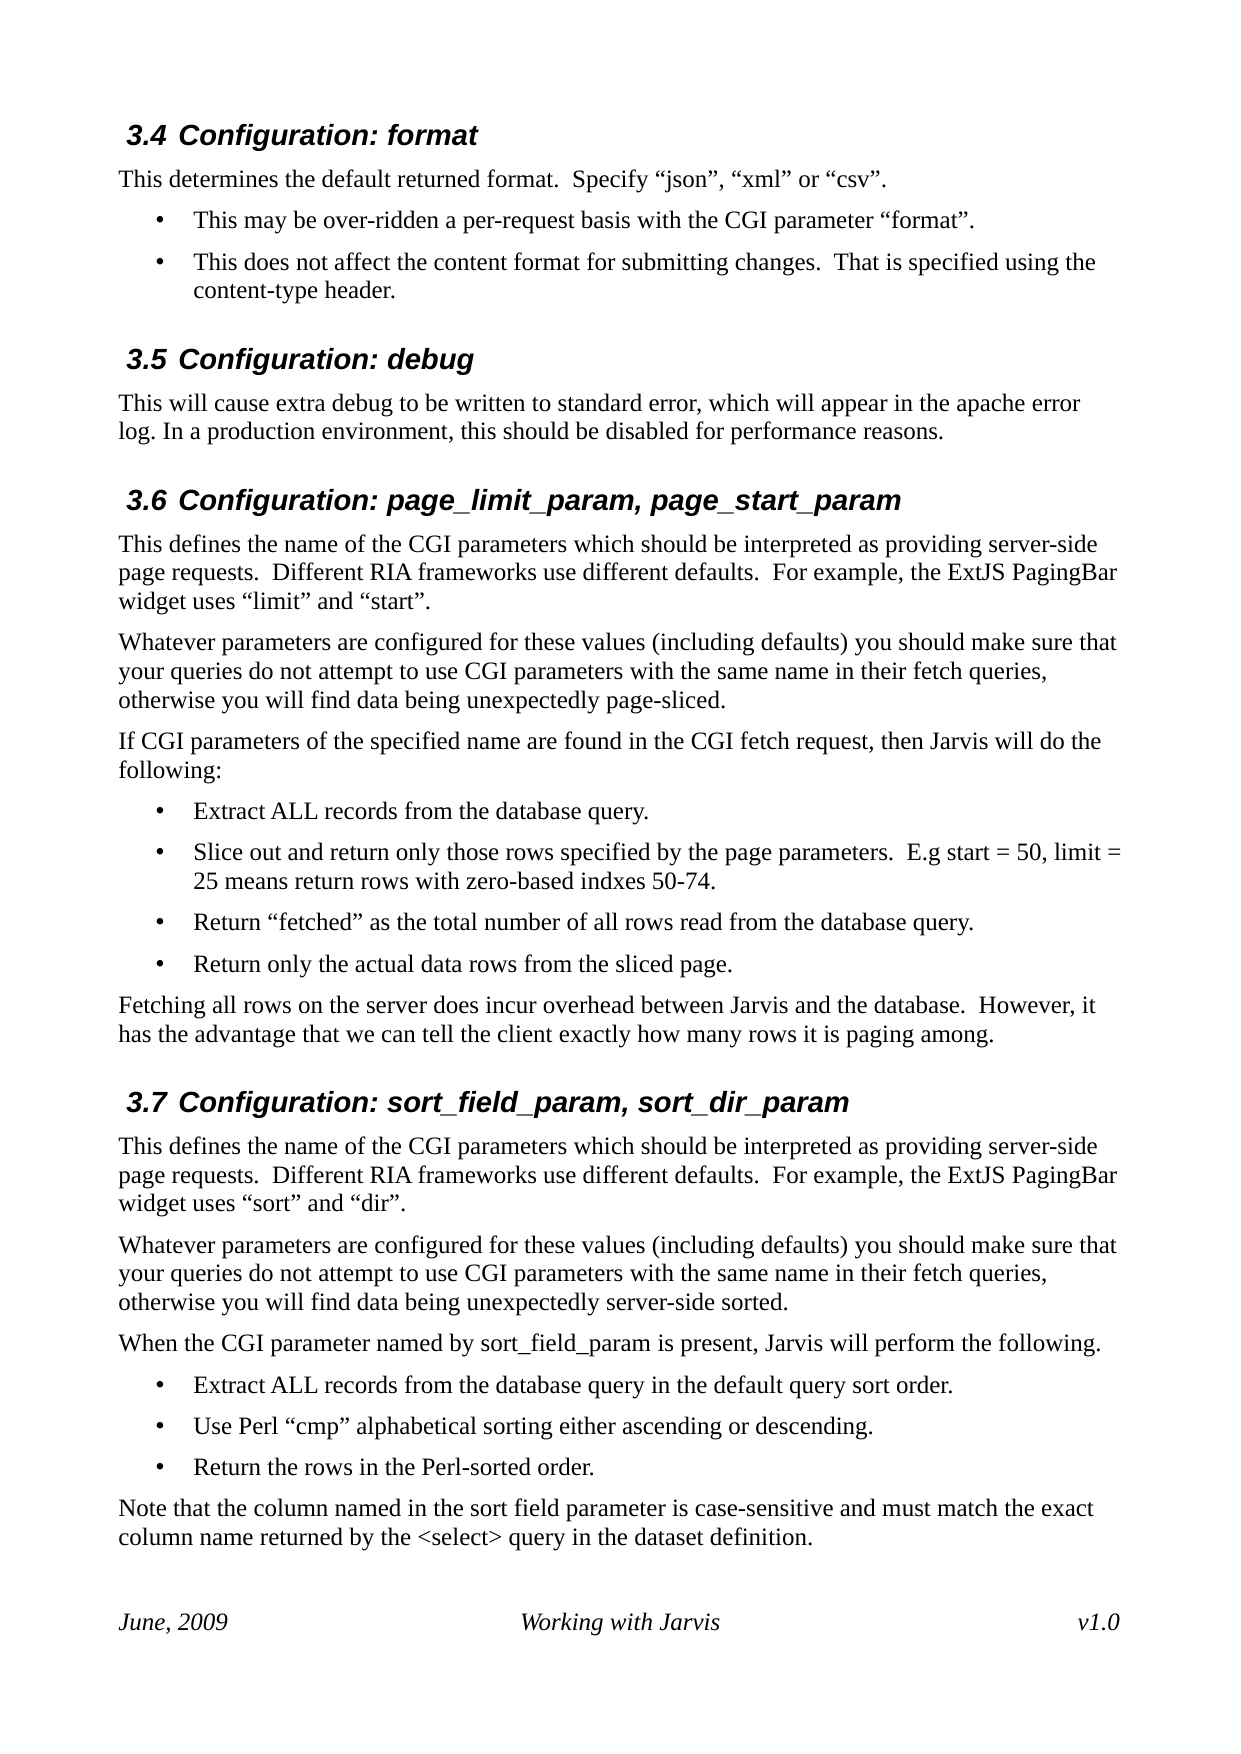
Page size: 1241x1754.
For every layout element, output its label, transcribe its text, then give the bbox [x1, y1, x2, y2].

text If CGI parameters of the specified name are found in the CGI fetch request, then Jarvis will do the following: [118, 726, 1122, 784]
list Use Perl “cmp” alphabetical sorting either ascending or descending. [156, 1411, 1122, 1440]
subtitle Configuration: sort_field_param, sort_dir_param [118, 1085, 1122, 1118]
subtitle Configuration: format [118, 118, 1122, 152]
text Whatever parameters are configured for these values (including defaults) you should make sure that your queries do not attempt to use CGI parameters with the same name in their fetch queries, otherwise you will find data being unexpectedly server-side sorted. [118, 1230, 1122, 1316]
subtitle Configuration: page_limit_param, page_start_param [118, 483, 1122, 516]
text This will cause extra debug to be written to standard error, which will appear in the apache error log. In a production environment, this should be disabled for performance reasons. [118, 388, 1122, 445]
list Return only the actual data rows from the sliced page. [156, 949, 1122, 977]
list Extract ALL records from the database query in the default query sort order. [156, 1370, 1122, 1398]
text Whatever parameters are configured for these values (including defaults) you should make sure that your queries do not attempt to use CGI parameters with the same name in their fetch queries, otherwise you will find data being unexpectedly page-sliced. [118, 627, 1122, 714]
list Return the rows in the Perl-sorted order. [156, 1452, 1122, 1481]
text This defines the name of the CGI parameters which should be interpreted as providing server-side page requests. Different RIA frameworks use different defaults. For example, the ExtJS PagingBar widget uses “sort” and “dir”. [118, 1131, 1122, 1217]
list Return “fetched” as the total number of all rows read from the database query. [156, 907, 1122, 936]
list Slice out and return only those rows specified by the page parameters. E.g start = 50, limit = 25 means return rows with zero-based indxes 50-74. [156, 837, 1122, 895]
list This may be over-ridden a per-request basis with the CGI parameter “format”. [156, 205, 1122, 234]
text This determines the default returned format. Specify “json”, “xml” or “csv”. [118, 164, 1122, 193]
list This does not affect the content format for submitting changes. That is specified using the content-type header. [156, 247, 1122, 304]
text Fetching all rows on the server does incur overhead between Jarvis and the database. However, it has the advantage that we can tell the client exactly how many rows it is paging among. [118, 990, 1122, 1047]
text When the CGI parameter named by sort_field_param is present, Jarvis will perform the following. [118, 1328, 1122, 1357]
subtitle Configuration: debug [118, 342, 1122, 375]
list Extract ALL records from the database query. [156, 796, 1122, 825]
text This defines the name of the CGI parameters which should be interpreted as providing server-side page requests. Different RIA frameworks use different defaults. For example, the ExtJS PagingBar widget uses “limit” and “start”. [118, 529, 1122, 615]
text Note that the column named in the sort field parameter is case-sensitive and must match the exact column name returned by the <select> query in the dataset definition. [118, 1493, 1122, 1551]
